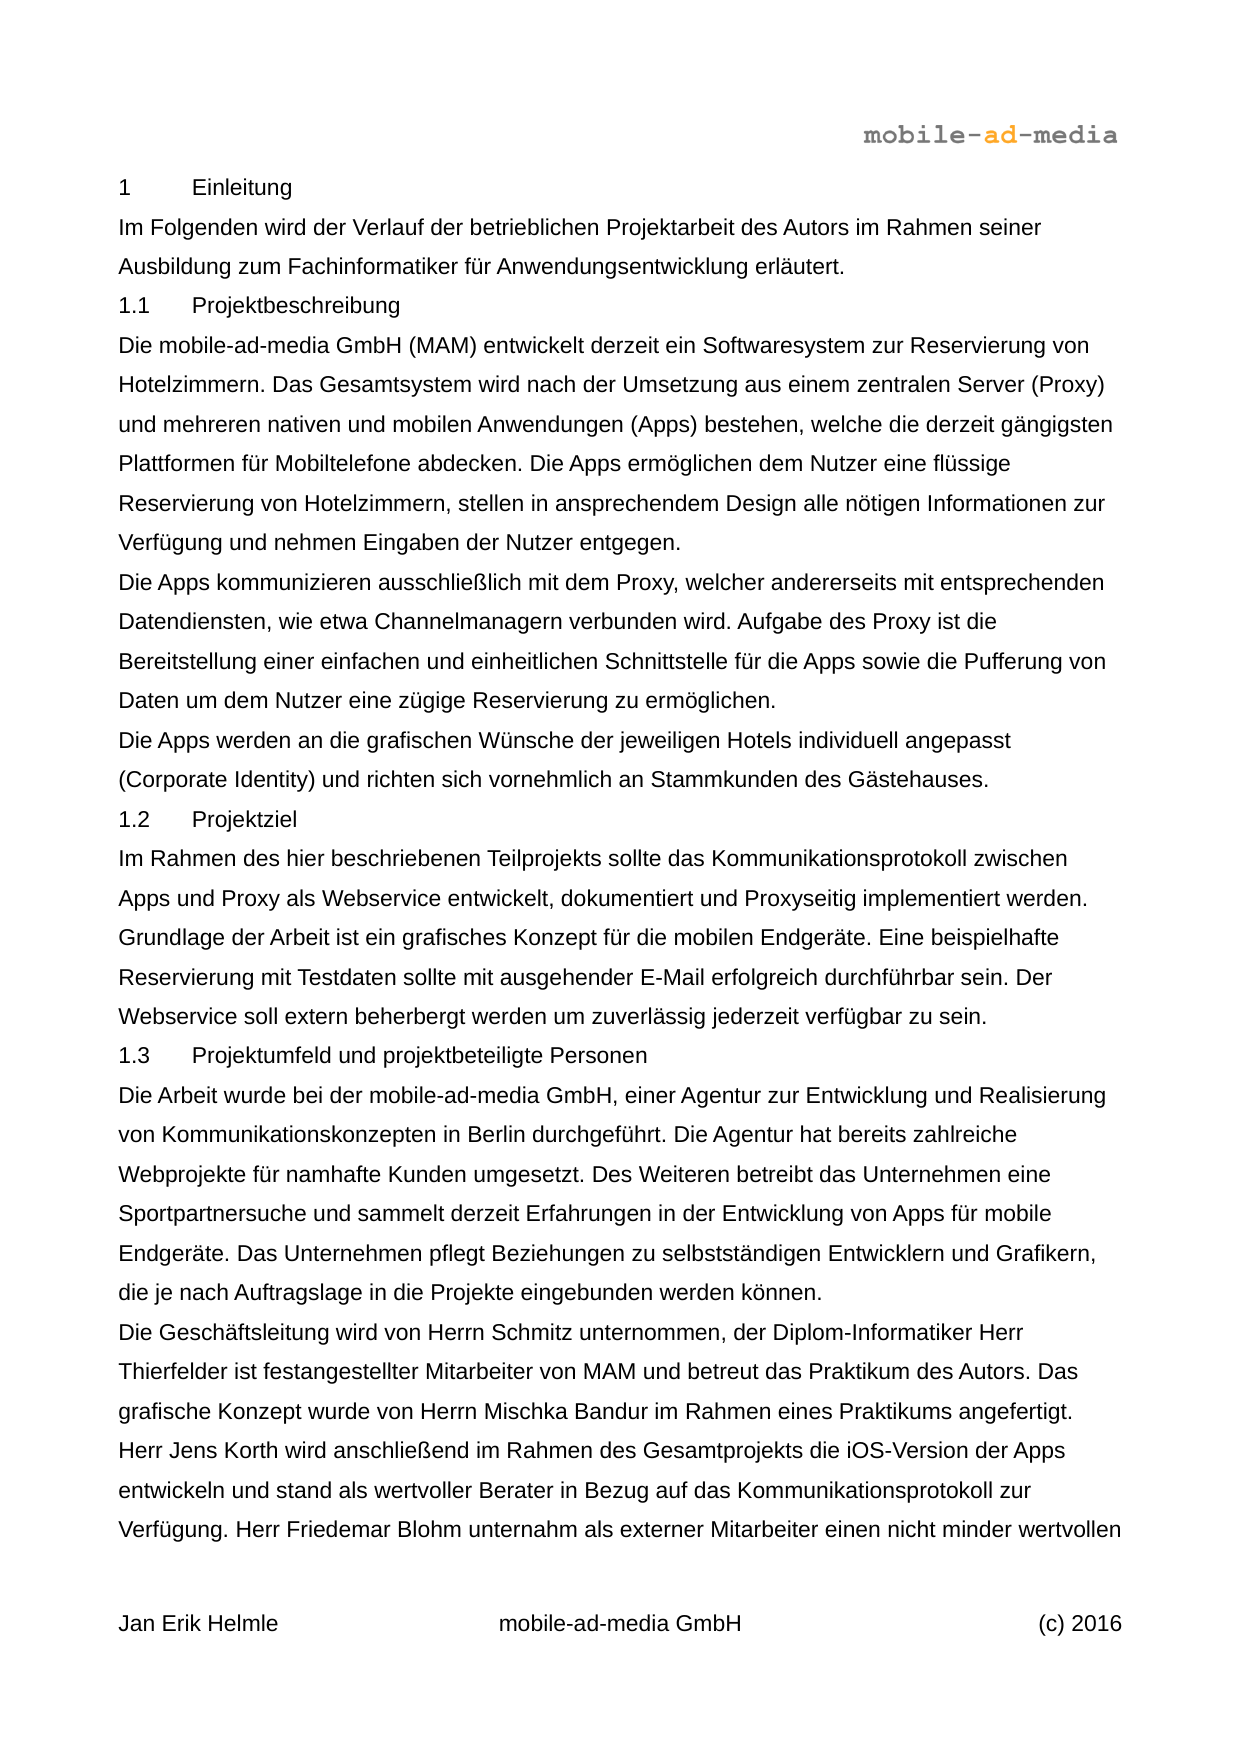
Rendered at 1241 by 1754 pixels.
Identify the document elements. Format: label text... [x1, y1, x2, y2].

text 1 Einleitung [118, 174, 1122, 200]
text Die Arbeit wurde bei der mobile-ad-media GmbH, einer Agentur zur Entwicklung und Realisierung von Kommunikationskonzepten in Berlin durchgeführt. Die Agentur hat bereits zahlreiche Webprojekte für namhafte Kunden umgesetzt. Des Weiteren betreibt das Unternehmen eine Sportpartnersuche und sammelt derzeit Erfahrungen in der Entwicklung von Apps für mobile Endgeräte. Das Unternehmen pflegt Beziehungen zu selbstständigen Entwicklern und Grafikern, die je nach Auftragslage in die Projekte eingebunden werden können. [118, 1082, 1122, 1306]
picture [863, 118, 1118, 150]
text Im Folgenden wird der Verlauf der betrieblichen Projektarbeit des Autors im Rahmen seiner Ausbildung zum Fachinformatiker für Anwendungsentwicklung erläutert. [118, 213, 1122, 279]
text Die Apps kommunizieren ausschließlich mit dem Proxy, welcher andererseits mit entsprechenden Datendiensten, wie etwa Channelmanagern verbunden wird. Aufgabe des Proxy ist die Bereitstellung einer einfachen und einheitlichen Schnittstelle für die Apps sowie die Pufferung von Daten um dem Nutzer eine zügige Reservierung zu ermöglichen. [118, 569, 1122, 713]
text 1.2 Projektziel [118, 806, 1122, 832]
text Die Geschäftsleitung wird von Herrn Schmitz unternommen, der Diplom-Informatiker Herr Thierfelder ist festangestellter Mitarbeiter von MAM und betreut das Praktikum des Autors. Das grafische Konzept wurde von Herrn Mischka Bandur im Rahmen eines Praktikums angefertigt. Herr Jens Korth wird anschließend im Rahmen des Gesamtprojekts die iOS-Version der Apps entwickeln und stand als wertvoller Berater in Bezug auf das Kommunikationsprotokoll zur Verfügung. Herr Friedemar Blohm unternahm als externer Mitarbeiter einen nicht minder wertvollen [118, 1319, 1122, 1543]
text 1.1 Projektbeschreibung [118, 292, 1122, 319]
text Die mobile-ad-media GmbH (MAM) entwickelt derzeit ein Softwaresystem zur Reservierung von Hotelzimmern. Das Gesamtsystem wird nach der Umsetzung aus einem zentralen Server (Proxy) und mehreren nativen und mobilen Anwendungen (Apps) bestehen, welche die derzeit gängigsten Plattformen für Mobiltelefone abdecken. Die Apps ermöglichen dem Nutzer eine flüssige Reservierung von Hotelzimmern, stellen in ansprechendem Design alle nötigen Informationen zur Verfügung und nehmen Eingaben der Nutzer entgegen. [118, 332, 1122, 556]
text Im Rahmen des hier beschriebenen Teilprojekts sollte das Kommunikationsprotokoll zwischen Apps und Proxy als Webservice entwickelt, dokumentiert und Proxyseitig implementiert werden. Grundlage der Arbeit ist ein grafisches Konzept für die mobilen Endgeräte. Eine beispielhafte Reservierung mit Testdaten sollte mit ausgehender E-Mail erfolgreich durchführbar sein. Der Webservice soll extern beherbergt werden um zuverlässig jederzeit verfügbar zu sein. [118, 845, 1122, 1029]
text 1.3 Projektumfeld und projektbeteiligte Personen [118, 1042, 1122, 1069]
text Die Apps werden an die grafischen Wünsche der jeweiligen Hotels individuell angepasst (Corporate Identity) und richten sich vornehmlich an Stammkunden des Gästehauses. [118, 727, 1122, 792]
